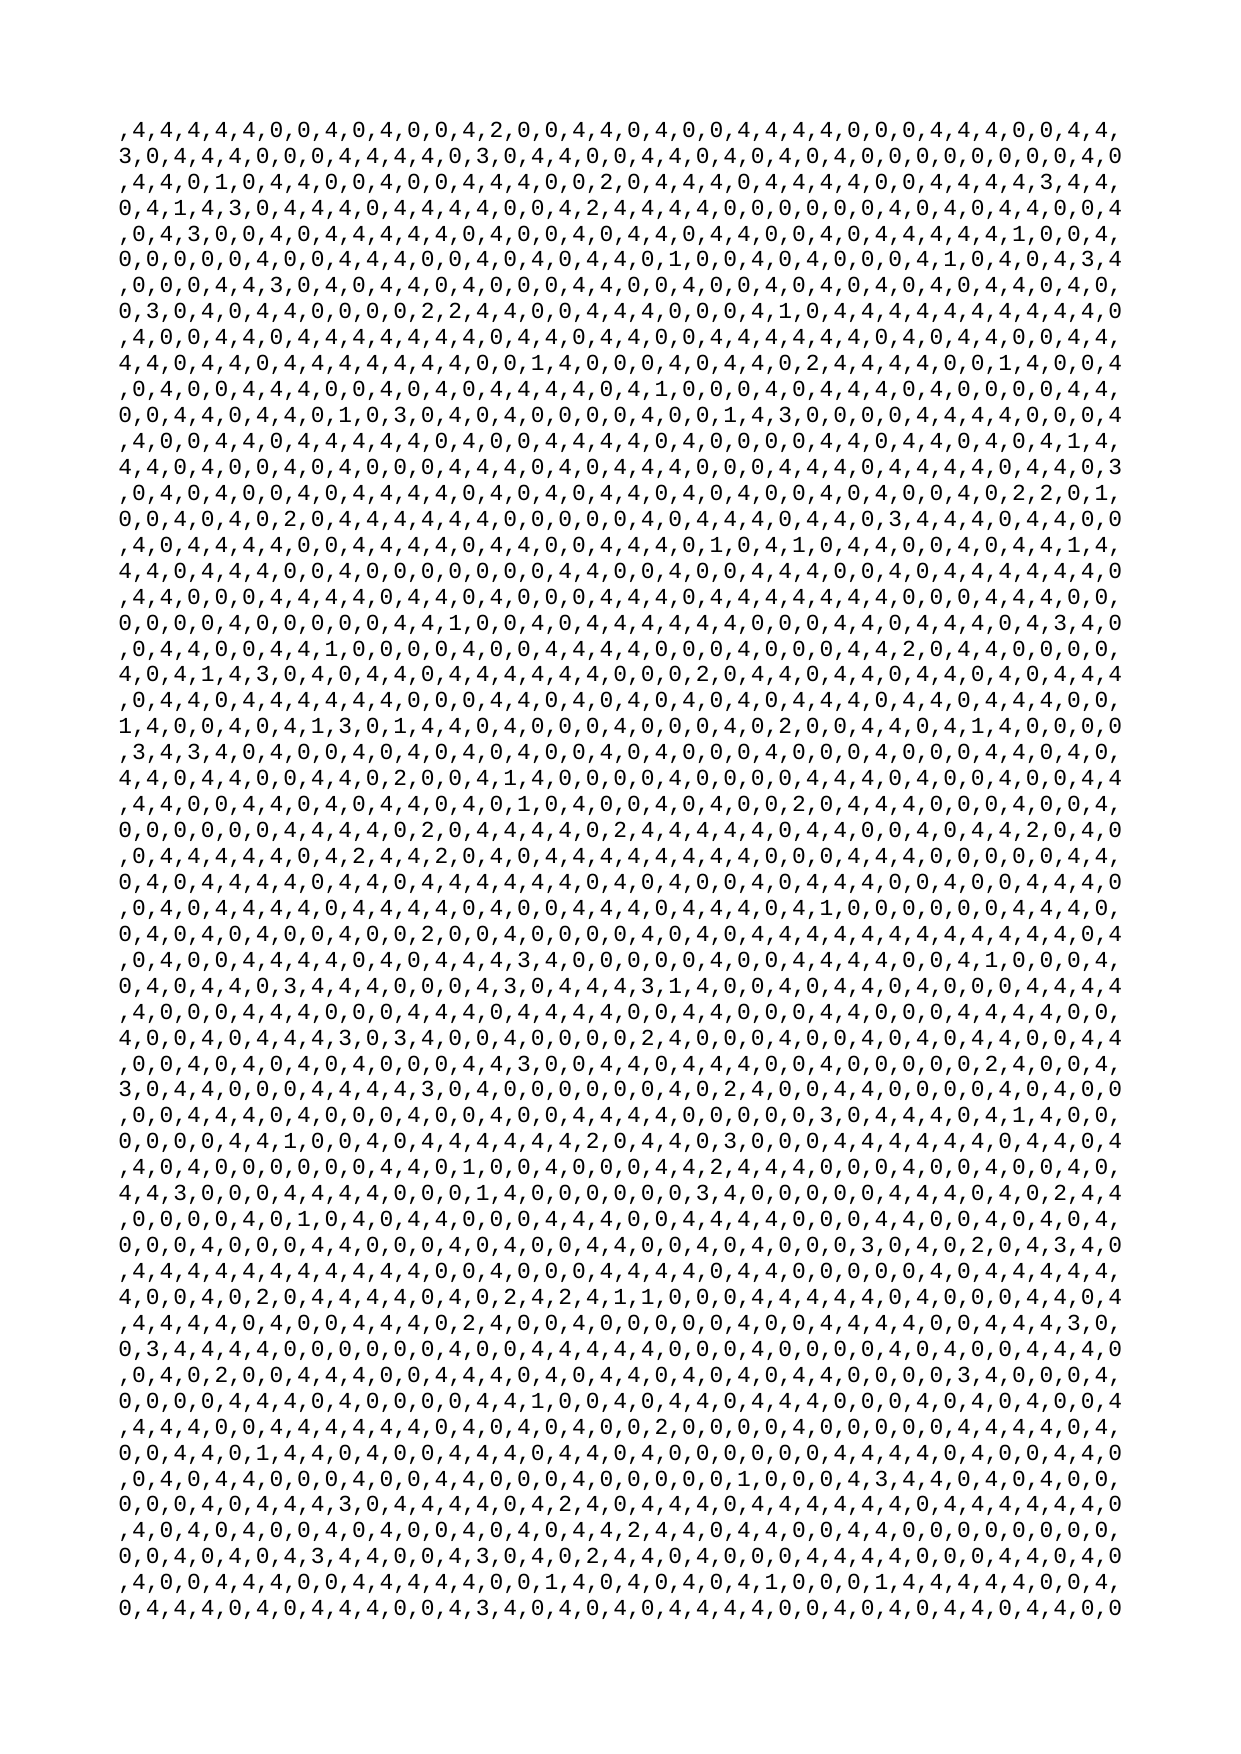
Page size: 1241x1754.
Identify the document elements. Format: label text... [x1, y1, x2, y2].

text ,4,4,4,4,4,0,0,4,0,4,0,0,4,2,0,0,4,4,0,4,0,0,4,4,4,4,0,0,0,4,4,4,0,0,4,4,3,0,4,4,4,0,0,0,4,4,4,4,0,3,0,4,4,0,0,4,4,0,4,0,4,0,4,0,0,0,0,0,0,0,0,4,0,4,4,0,1,0,4,4,0,0,4,0,0,4,4,4,0,0,2,0,4,4,4,0,4,4,4,4,0,0,4,4,4,4,3,4,4,0,4,1,4,3,0,4,4,4,0,4,4,4,4,0,0,4,2,4,4,4,4,0,0,0,0,0,0,4,0,4,0,4,4,0,0,4,0,4,3,0,0,4,0,4,4,4,4,4,0,4,0,0,4,0,4,4,0,4,4,0,0,4,0,4,4,4,4,4,1,0,0,4,0,0,0,0,0,4,0,0,4,4,4,0,0,4,0,4,0,4,4,0,1,0,0,4,0,4,0,0,0,4,1,0,4,0,4,3,4,0,0,0,4,4,3,0,4,0,4,4,0,4,0,0,0,4,4,0,0,4,0,0,4,0,4,0,4,0,4,0,4,4,0,4,0,0,3,0,4,0,4,4,0,0,0,0,2,2,4,4,0,0,4,4,4,0,0,0,4,1,0,4,4,4,4,4,4,4,4,4,4,0,4,0,0,4,4,0,4,4,4,4,4,4,4,0,4,4,0,4,4,0,0,4,4,4,4,4,4,0,4,0,4,4,0,0,4,4,4,4,0,4,4,0,4,4,4,4,4,4,4,0,0,1,4,0,0,0,4,0,4,4,0,2,4,4,4,4,0,0,1,4,0,0,4,0,4,0,0,4,4,4,0,0,4,0,4,0,4,4,4,4,0,4,1,0,0,0,4,0,4,4,4,0,4,0,0,0,0,4,4,0,0,4,4,0,4,4,0,1,0,3,0,4,0,4,0,0,0,0,4,0,0,1,4,3,0,0,0,0,4,4,4,4,0,0,0,4,4,0,0,4,4,0,4,4,4,4,4,0,4,0,0,4,4,4,4,0,4,0,0,0,0,4,4,0,4,4,0,4,0,4,1,4,4,4,0,4,0,0,4,0,4,0,0,0,4,4,4,0,4,0,4,4,4,0,0,0,4,4,4,0,4,4,4,4,0,4,4,0,3,0,4,0,4,0,0,4,0,4,4,4,4,0,4,0,4,0,4,4,0,4,0,4,0,0,4,0,4,0,0,4,0,2,2,0,1,0,0,4,0,4,0,2,0,4,4,4,4,4,4,0,0,0,0,0,4,0,4,4,4,0,4,4,0,3,4,4,4,0,4,4,0,0,4,0,4,4,4,4,0,0,4,4,4,4,0,4,4,0,0,4,4,4,0,1,0,4,1,0,4,4,0,0,4,0,4,4,1,4,4,4,0,4,4,4,0,0,4,0,0,0,0,0,0,0,4,4,0,0,4,0,0,4,4,4,0,0,4,0,4,4,4,4,4,4,0,4,4,0,0,0,4,4,4,4,0,4,4,0,4,0,0,0,4,4,4,0,4,4,4,4,4,4,4,0,0,0,4,4,4,0,0,0,0,0,0,4,0,0,0,0,0,4,4,1,0,0,4,0,4,4,4,4,4,4,0,0,0,4,4,0,4,4,4,0,4,3,4,0,0,4,4,0,0,4,4,1,0,0,0,0,4,0,0,4,4,4,4,0,0,0,4,0,0,0,4,4,2,0,4,4,0,0,0,0,4,0,4,1,4,3,0,4,0,4,4,0,4,4,4,4,4,4,0,0,0,2,0,4,4,0,4,4,0,4,4,0,4,0,4,4,4,0,4,4,0,4,4,4,4,4,4,0,0,0,4,4,0,4,0,4,0,4,0,4,0,4,4,4,0,4,4,0,4,4,4,0,0,1,4,0,0,4,0,4,1,3,0,1,4,4,0,4,0,0,0,4,0,0,0,4,0,2,0,0,4,4,0,4,1,4,0,0,0,0,3,4,3,4,0,4,0,0,4,0,4,0,4,0,4,0,0,4,0,4,0,0,0,4,0,0,0,4,0,0,0,4,4,0,4,0,4,4,0,4,4,0,0,4,4,0,2,0,0,4,1,4,0,0,0,0,4,0,0,0,0,4,4,4,0,4,0,0,4,0,0,4,4,4,4,0,0,4,4,0,4,0,4,4,0,4,0,1,0,4,0,0,4,0,4,0,0,2,0,4,4,4,0,0,0,4,0,0,4,0,0,0,0,0,0,4,4,4,4,0,2,0,4,4,4,4,0,2,4,4,4,4,4,0,4,4,0,0,4,0,4,4,2,0,4,0,0,4,4,4,4,4,0,4,2,4,4,2,0,4,0,4,4,4,4,4,4,4,4,0,0,0,4,4,4,0,0,0,0,0,4,4,0,4,0,4,4,4,4,0,4,4,0,4,4,4,4,4,4,0,4,0,4,0,0,4,0,4,4,4,0,0,4,0,0,4,4,4,0,0,4,0,4,4,4,4,0,4,4,4,4,0,4,0,0,4,4,4,0,4,4,4,0,4,1,0,0,0,0,0,0,4,4,4,0,0,4,0,4,0,4,0,0,4,0,0,2,0,0,4,0,0,0,0,4,0,4,0,4,4,4,4,4,4,4,4,4,4,4,4,0,4,0,4,0,0,4,4,4,4,0,4,0,4,4,4,3,4,0,0,0,0,0,4,0,0,4,4,4,4,0,0,4,1,0,0,0,4,0,4,0,4,4,0,3,4,4,4,0,0,0,4,3,0,4,4,4,3,1,4,0,0,4,0,4,4,0,4,0,0,0,4,4,4,4,4,0,0,0,4,4,4,0,0,0,4,4,4,0,4,4,4,4,0,0,4,4,0,0,0,4,4,0,0,0,4,4,4,4,0,0,4,0,0,4,0,4,4,4,3,0,3,4,0,0,4,0,0,0,0,2,4,0,0,0,4,0,0,4,0,4,0,4,4,0,0,4,4,0,0,4,0,4,0,4,0,4,0,0,0,4,4,3,0,0,4,4,0,4,4,4,0,0,4,0,0,0,0,0,2,4,0,0,4,3,0,4,4,0,0,0,4,4,4,4,3,0,4,0,0,0,0,0,0,4,0,2,4,0,0,4,4,0,0,0,0,4,0,4,0,0,0,0,4,4,4,0,4,0,0,0,4,0,0,4,0,0,4,4,4,4,0,0,0,0,0,3,0,4,4,4,0,4,1,4,0,0,0,0,0,0,4,4,1,0,0,4,0,4,4,4,4,4,4,2,0,4,4,0,3,0,0,0,4,4,4,4,4,4,0,4,4,0,4,4,0,4,0,0,0,0,0,0,4,4,0,1,0,0,4,0,0,0,4,4,2,4,4,4,0,0,0,4,0,0,4,0,0,4,0,4,4,3,0,0,0,4,4,4,4,0,0,0,1,4,0,0,0,0,0,0,3,4,0,0,0,0,0,4,4,4,0,4,0,2,4,4,0,0,0,0,4,0,1,0,4,0,4,4,0,0,0,4,4,4,0,0,4,4,4,4,0,0,0,4,4,0,0,4,0,4,0,4,0,0,0,4,0,0,0,4,4,0,0,0,4,0,4,0,0,4,4,0,0,4,0,4,0,0,0,3,0,4,0,2,0,4,3,4,0,4,4,4,4,4,4,4,4,4,4,4,0,0,4,0,0,0,4,4,4,4,0,4,4,0,0,0,0,0,4,0,4,4,4,4,4,4,0,0,4,0,2,0,4,4,4,4,0,4,0,2,4,2,4,1,1,0,0,0,4,4,4,4,4,0,4,0,0,0,4,4,0,4,4,4,4,4,0,4,0,0,4,4,4,0,2,4,0,0,4,0,0,0,0,0,4,0,0,4,4,4,4,0,0,4,4,4,3,0,0,3,4,4,4,4,0,0,0,0,0,0,4,0,0,4,4,4,4,4,0,0,0,4,0,0,0,0,4,0,4,0,0,4,4,4,0,0,4,0,2,0,0,4,4,4,0,0,4,4,4,0,4,0,4,4,0,4,0,4,0,4,4,0,0,0,0,3,4,0,0,0,4,0,0,0,0,4,4,4,0,4,0,0,0,0,4,4,1,0,0,4,0,4,4,0,4,4,4,0,0,0,4,0,4,0,4,0,0,4,4,4,4,0,0,4,4,4,4,4,4,0,4,0,4,0,4,0,0,2,0,0,0,0,4,0,0,0,0,0,4,4,4,4,0,4,0,0,4,4,0,1,4,4,0,4,0,0,4,4,4,0,4,4,0,4,0,0,0,0,0,0,4,4,4,4,0,4,0,0,4,4,0,0,4,0,4,4,0,0,0,4,0,0,4,4,0,0,0,4,0,0,0,0,0,1,0,0,0,4,3,4,4,0,4,0,4,0,0,0,0,0,4,0,4,4,4,3,0,4,4,4,4,0,4,2,4,0,4,4,4,0,4,4,4,4,4,4,0,4,4,4,4,4,4,0,4,0,4,0,4,0,0,4,0,4,0,0,4,0,4,0,4,4,2,4,4,0,4,4,0,0,4,4,0,0,0,0,0,0,0,0,0,0,4,0,4,0,4,3,4,4,0,0,4,3,0,4,0,2,4,4,0,4,0,0,0,4,4,4,4,0,0,0,4,4,0,4,0,4,0,0,4,4,4,0,0,4,4,4,4,4,0,0,1,4,0,4,0,4,0,4,1,0,0,0,1,4,4,4,4,4,0,0,4,0,4,4,4,0,4,0,4,4,4,0,0,4,3,4,0,4,0,4,0,4,4,4,4,0,0,4,0,4,0,4,4,0,4,4,0,0 [118, 118, 1122, 1622]
